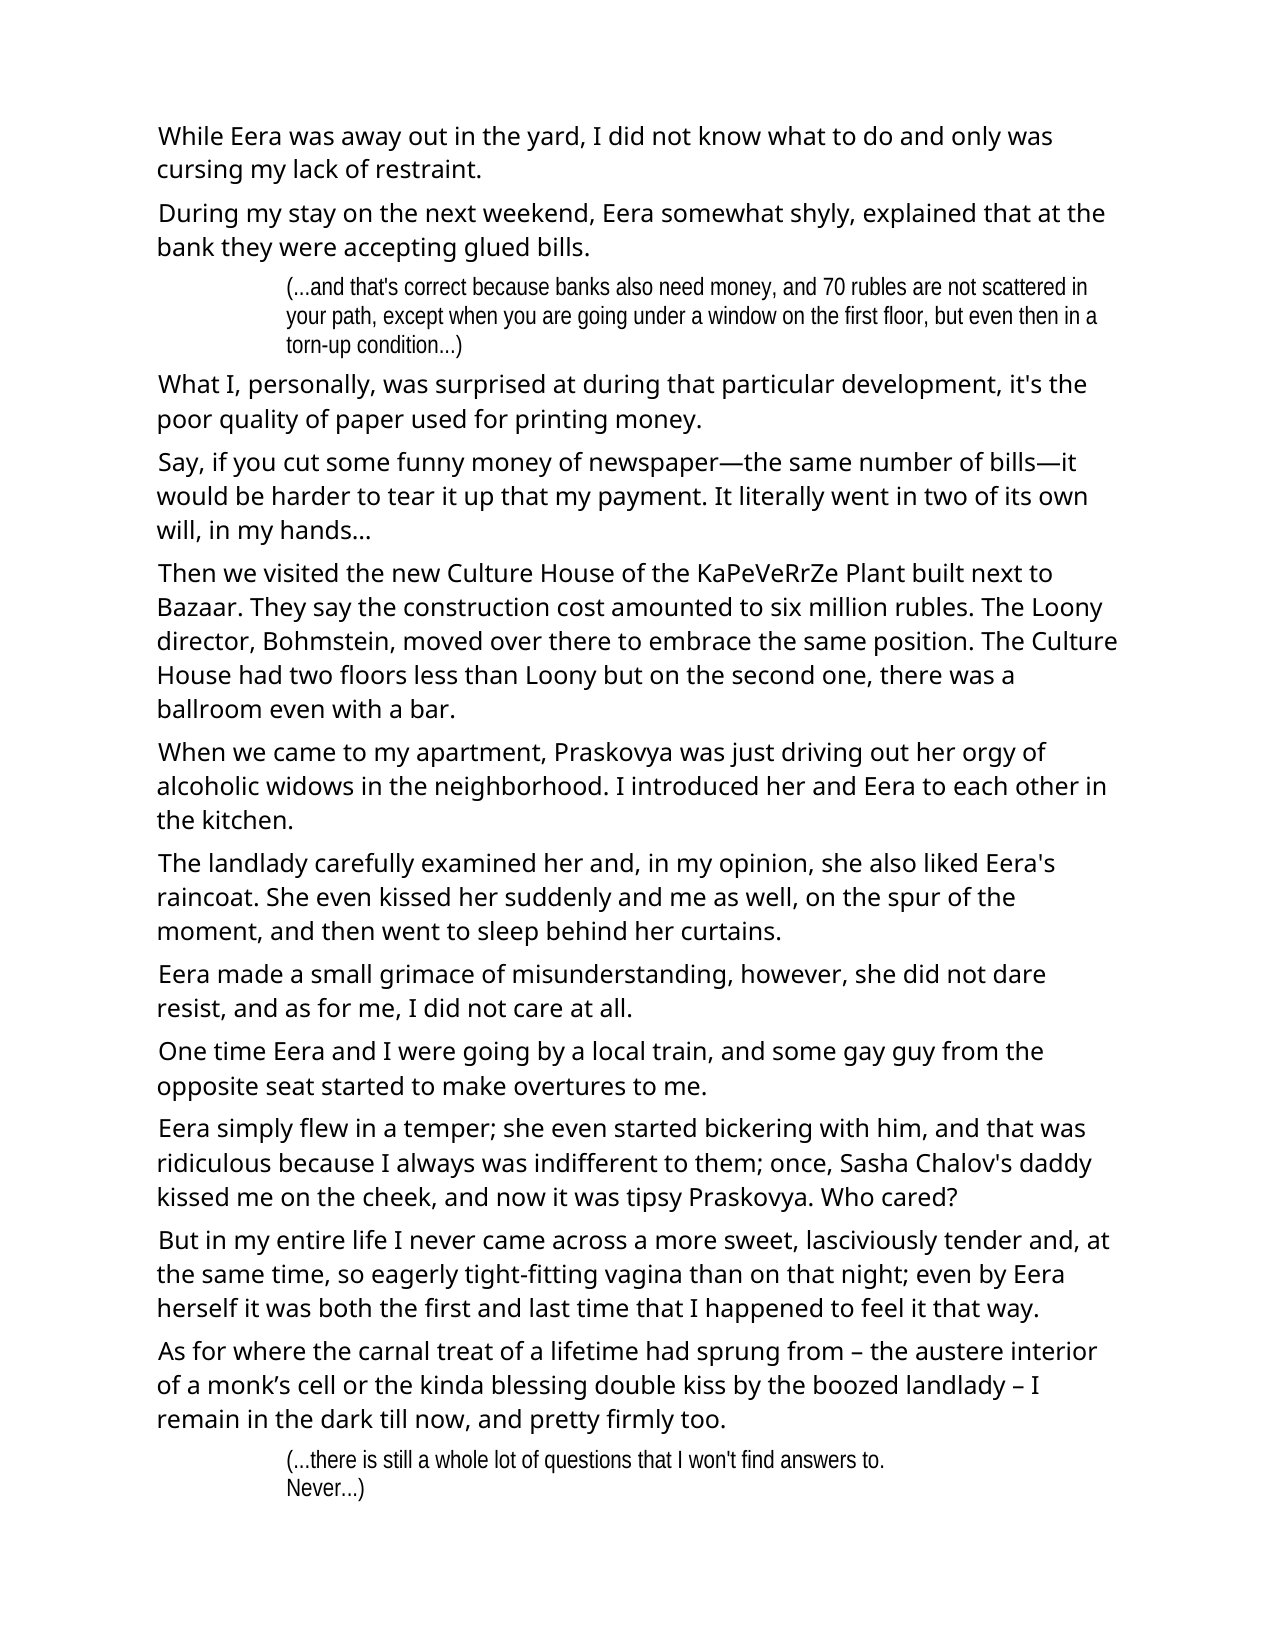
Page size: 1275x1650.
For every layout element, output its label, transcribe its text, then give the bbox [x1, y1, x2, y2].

text Then we visited the new Culture House of the KaPeVeRrZe Plant built next to Bazaar. They say the construction cost amounted to six million rubles. The Loony director, Bohmstein, moved over there to embrace the same position. The Culture House had two floors less than Loony but on the second one, there was a ballroom even with a bar. [156, 555, 1118, 726]
list (...and that's correct because banks also need money, and 70 rubles are not scattered in your path, except when you are going under a window on the first floor, but even then in a torn-up condition...) [286, 272, 1118, 358]
text What I, personally, was surprised at during that particular development, it's the poor quality of paper used for printing money. [156, 367, 1118, 435]
list Never...) [286, 1473, 1118, 1502]
text During my stay on the next weekend, Eera somewhat shyly, explained that at the bank they were accepting glued bills. [156, 195, 1118, 263]
text As for where the carnal treat of a lifetime had sprung from – the austere interior of a monk’s cell or the kinda blessing double kiss by the boozed landlady – I remain in the dark till now, and pretty firmly too. [156, 1333, 1118, 1436]
text When we came to my apartment, Praskovya was just driving out her orgy of alcoholic widows in the neighborhood. I introduced her and Eera to each other in the kitchen. [156, 735, 1118, 837]
text The landlady carefully examined her and, in my opinion, she also liked Eera's raincoat. She even kissed her suddenly and me as well, on the spur of the moment, and then went to sleep behind her curtains. [156, 846, 1118, 948]
text One time Eera and I were going by a local train, and some gay guy from the opposite seat started to make overtures to me. [156, 1034, 1118, 1102]
text Eera simply flew in a temper; she even started bickering with him, and that was ridiculous because I always was indifferent to them; once, Sasha Chalov's daddy kissed me on the cheek, and now it was tipsy Praskovya. Who cared? [156, 1111, 1118, 1213]
text While Eera was away out in the yard, I did not know what to do and only was cursing my lack of restraint. [156, 118, 1118, 186]
text Say, if you cut some funny money of newspaper—the same number of bills—it would be harder to tear it up that my payment. It literally went in two of its own will, in my hands… [156, 444, 1118, 546]
list (...there is still a whole lot of questions that I won't find answers to. [286, 1444, 1118, 1473]
text Eera made a small grimace of misunderstanding, however, she did not dare resist, and as for me, I did not care at all. [156, 957, 1118, 1025]
text But in my entire life I never came across a more sweet, lasciviously tender and, at the same time, so eagerly tight-fitting vagina than on that night; even by Eera herself it was both the first and last time that I happened to feel it that way. [156, 1222, 1118, 1324]
